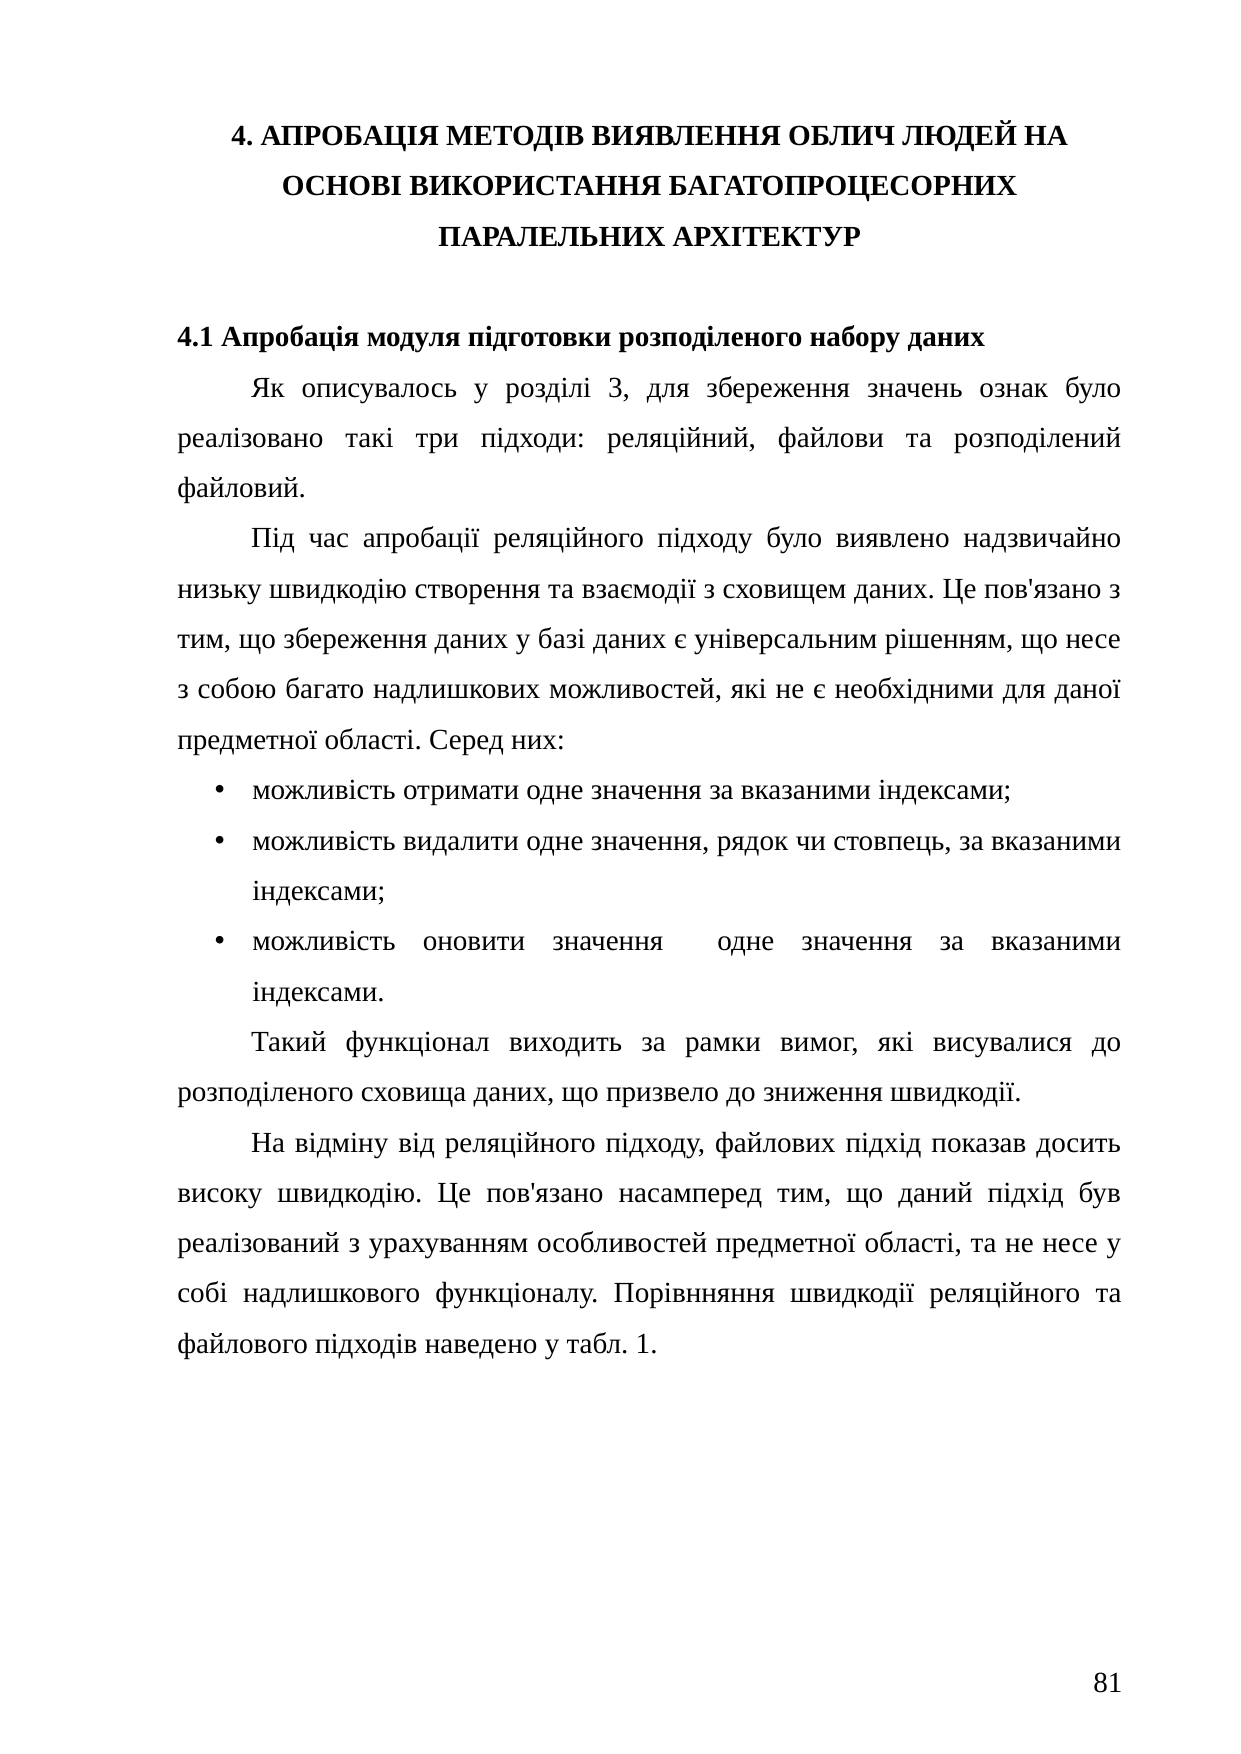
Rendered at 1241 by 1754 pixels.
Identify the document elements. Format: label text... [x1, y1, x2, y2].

text Такий функціонал виходить за рамки вимог, які висувалися до розподіленого сховища даних, що призвело до зниження швидкодії. [177, 1024, 1122, 1108]
subtitle 4.1 Апробація модуля підготовки розподіленого набору даних [177, 319, 1122, 353]
text Як описувалось у розділі 3, для збереження значень ознак було реалізовано такі три підходи: реляційний, файлови та розподілений файловий. [177, 370, 1122, 504]
list можливість отримати одне значення за вказаними індексами; [214, 772, 1122, 806]
text Під час апробації реляційного підходу було виявлено надзвичайно низьку швидкодію створення та взаємодії з сховищем даних. Це пов'язано з тим, що збереження даних у базі даних є універсальним рішенням, що несе з собою багато надлишкових можливостей, які не є необхідними для даної предметної області. Серед них: [177, 521, 1122, 755]
subtitle 4. АПРОБАЦІЯ МЕТОДІВ ВИЯВЛЕННЯ ОБЛИЧ ЛЮДЕЙ НА ОСНОВІ ВИКОРИСТАННЯ БАГАТОПРОЦЕСОРНИХ ПАРАЛЕЛЬНИХ АРХІТЕКТУР [177, 118, 1122, 252]
list можливість видалити одне значення, рядок чи стовпець, за вказаними індексами; [214, 823, 1122, 907]
text На відміну від реляційного підходу, файлових підхід показав досить високу швидкодію. Це пов'язано насамперед тим, що даний підхід був реалізований з урахуванням особливостей предметної області, та не несе у собі надлишкового функціоналу. Порівнняння швидкодії реляційного та файлового підходів наведено у табл. 1. [177, 1125, 1122, 1359]
list можливість оновити значення одне значення за вказаними індексами. [214, 923, 1122, 1007]
